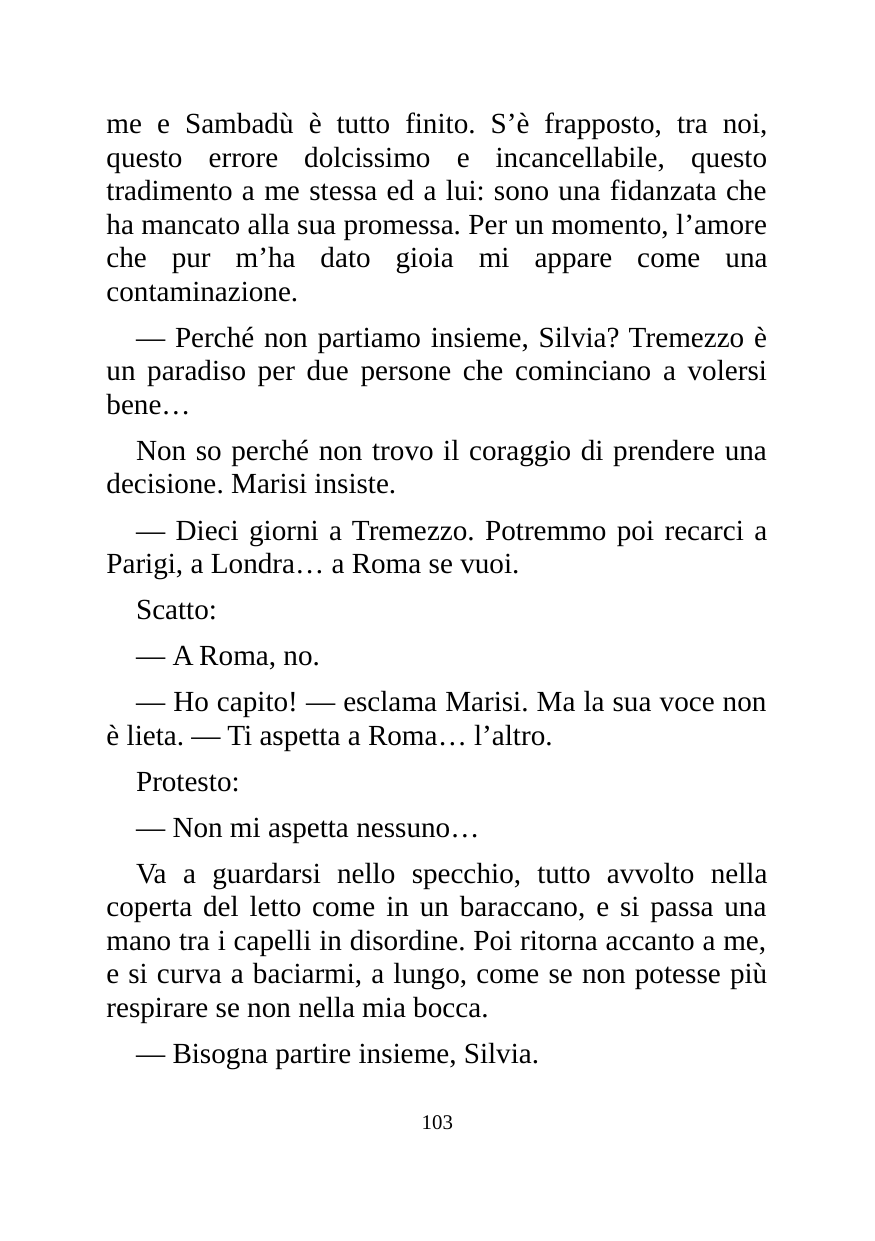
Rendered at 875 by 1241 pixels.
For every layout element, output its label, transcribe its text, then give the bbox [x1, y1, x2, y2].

text Va a guardarsi nello specchio, tutto avvolto nella coperta del letto come in un baraccano, e si passa una mano tra i capelli in disordine. Poi ritorna accanto a me, e si curva a baciarmi, a lungo, come se non potesse più respirare se non nella mia bocca. [106, 856, 768, 1024]
text — Non mi aspetta nessuno… [106, 810, 768, 843]
text — A Roma, no. [106, 638, 768, 672]
text me e Sambadù è tutto finito. S’è frapposto, tra noi, questo errore dolcissimo e incancellabile, questo tradimento a me stessa ed a lui: sono una fidanzata che ha mancato alla sua promessa. Per un momento, l’amore che pur m’ha dato gioia mi appare come una contaminazione. [106, 106, 768, 307]
text — Dieci giorni a Tremezzo. Potremmo poi recarci a Parigi, a Londra… a Roma se vuoi. [106, 513, 768, 580]
text — Perché non partiamo insieme, Silvia? Tremezzo è un paradiso per due persone che cominciano a volersi bene… [106, 320, 768, 421]
text Protesto: [106, 764, 768, 797]
text — Ho capito! — esclama Marisi. Ma la sua voce non è lieta. — Ti aspetta a Roma… l’altro. [106, 684, 768, 751]
text Non so perché non trovo il coraggio di prendere una decisione. Marisi insiste. [106, 433, 768, 500]
text — Bisogna partire insieme, Silvia. [106, 1036, 768, 1070]
text Scatto: [106, 592, 768, 626]
